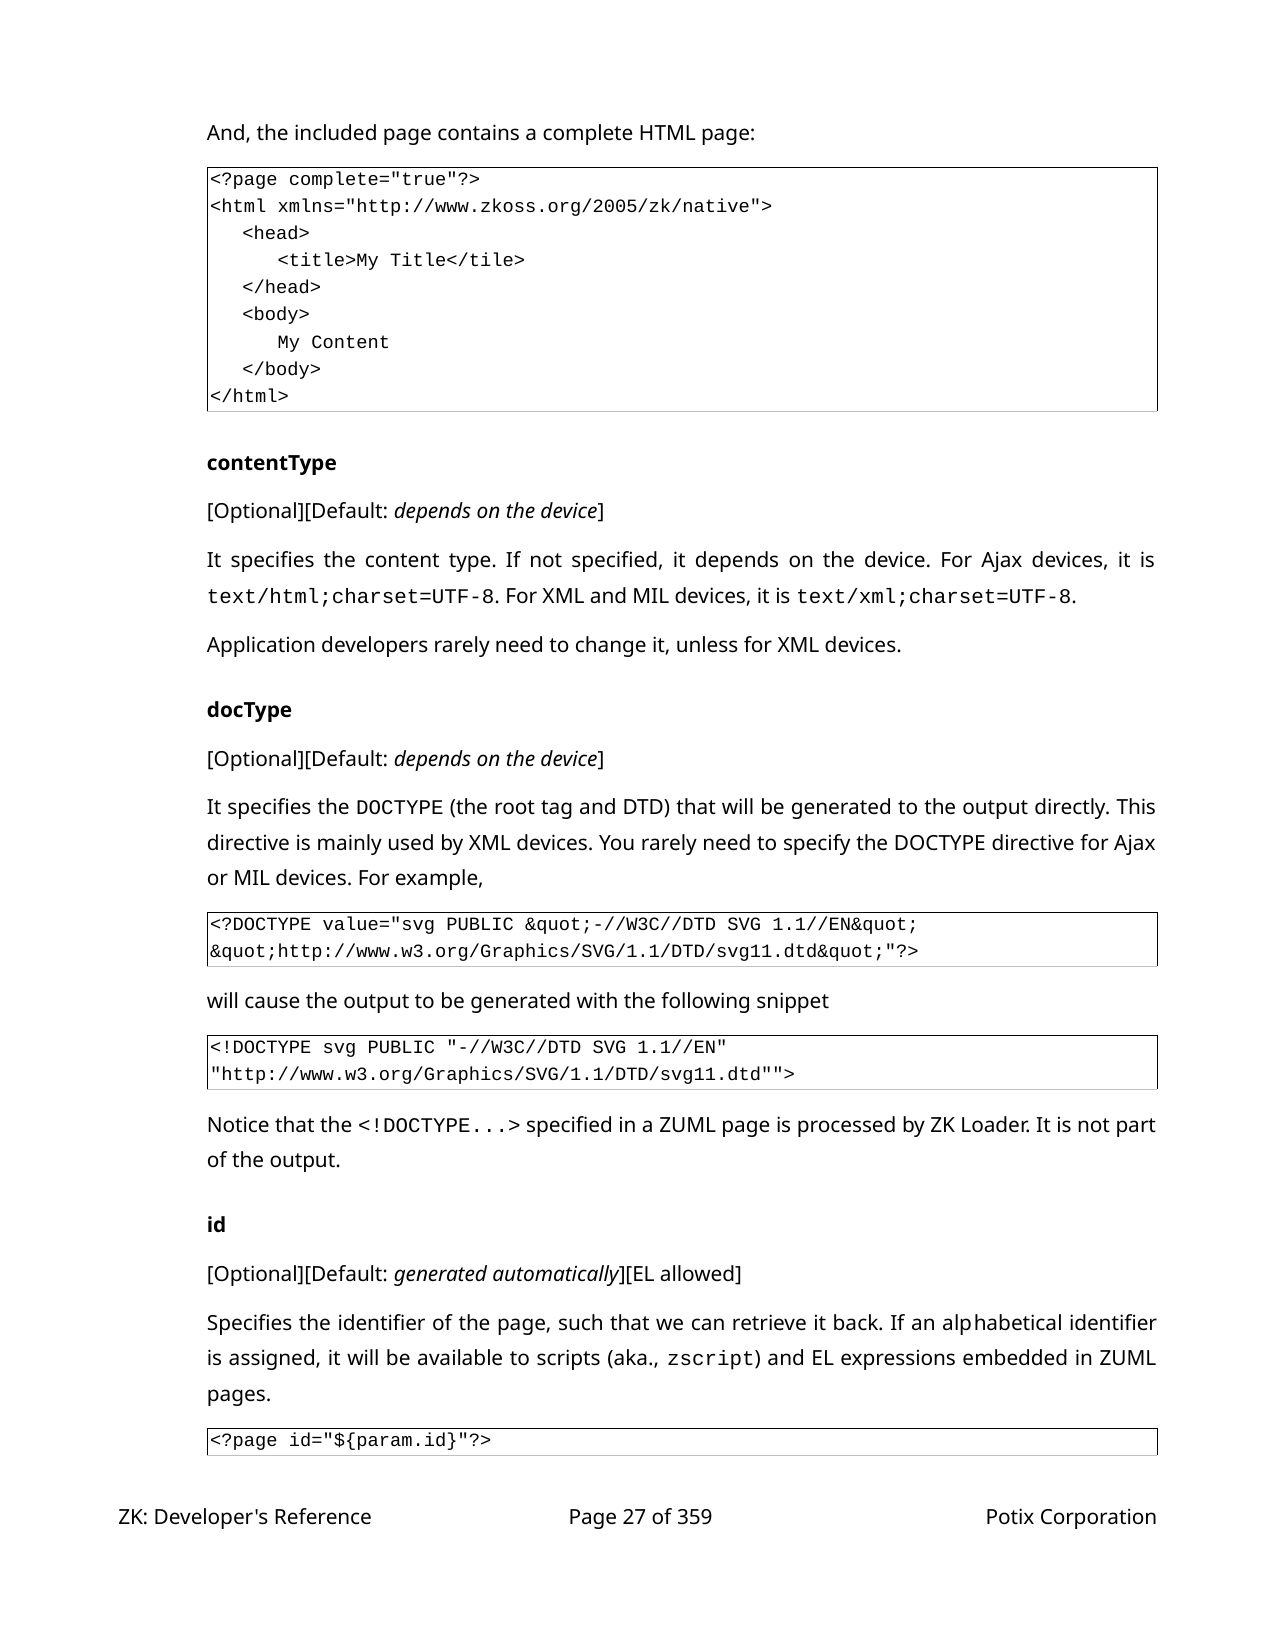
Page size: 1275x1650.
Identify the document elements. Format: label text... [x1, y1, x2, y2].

text It specifies the content type. If not specified, it depends on the device. For Ajax devices, it is text/html;charset=UTF-8. For XML and MIL devices, it is text/xml;charset=UTF-8. [207, 546, 1157, 609]
text [Optional][Default: generated automatically][EL allowed] [207, 1259, 1157, 1287]
subtitle docType [207, 695, 1157, 723]
subtitle id [207, 1210, 1157, 1238]
text Specifies the identifier of the page, such that we can retrieve it back. If an alphabetical identifier is assigned, it will be available to scripts (aka., zscript) and EL expressions embedded in ZUML pages. [207, 1308, 1157, 1407]
text [Optional][Default: depends on the device] [207, 744, 1157, 772]
text <!DOCTYPE svg PUBLIC "-//W3C//DTD SVG 1.1//EN" "http://www.w3.org/Graphics/SVG/1.1/DTD/svg11.dtd""> [208, 1036, 1157, 1089]
text Notice that the <!DOCTYPE...> specified in a ZUML page is processed by ZK Loader. It is not part of the output. [207, 1110, 1157, 1174]
text <?DOCTYPE value="svg PUBLIC &quot;-//W3C//DTD SVG 1.1//EN&quot; &quot;http://www.w3.org/Graphics/SVG/1.1/DTD/svg11.dtd&quot;"?> [208, 913, 1157, 966]
text [Optional][Default: depends on the device] [207, 497, 1157, 525]
text And, the included page contains a complete HTML page: [207, 118, 1157, 146]
text <body> [208, 302, 1157, 327]
text Application developers rarely need to change it, unless for XML devices. [207, 630, 1157, 658]
subtitle contentType [207, 448, 1157, 476]
text </body> [208, 357, 1157, 381]
text <html xmlns="http://www.zkoss.org/2005/zk/native"> <head> [208, 194, 1157, 245]
text <?page id="${param.id}"?> [208, 1429, 1157, 1455]
text </html> [208, 384, 1157, 411]
text </head> [208, 275, 1157, 299]
text My Content [208, 329, 1157, 354]
text <?page complete="true"?> [208, 168, 1157, 191]
text <title>My Title</tile> [208, 248, 1157, 272]
text It specifies the DOCTYPE (the root tag and DTD) that will be generated to the output directly. This directive is mainly used by XML devices. You rarely need to specify the DOCTYPE directive for Ajax or MIL devices. For example, [207, 792, 1157, 891]
text will cause the output to be generated with the following snippet [207, 987, 1157, 1015]
